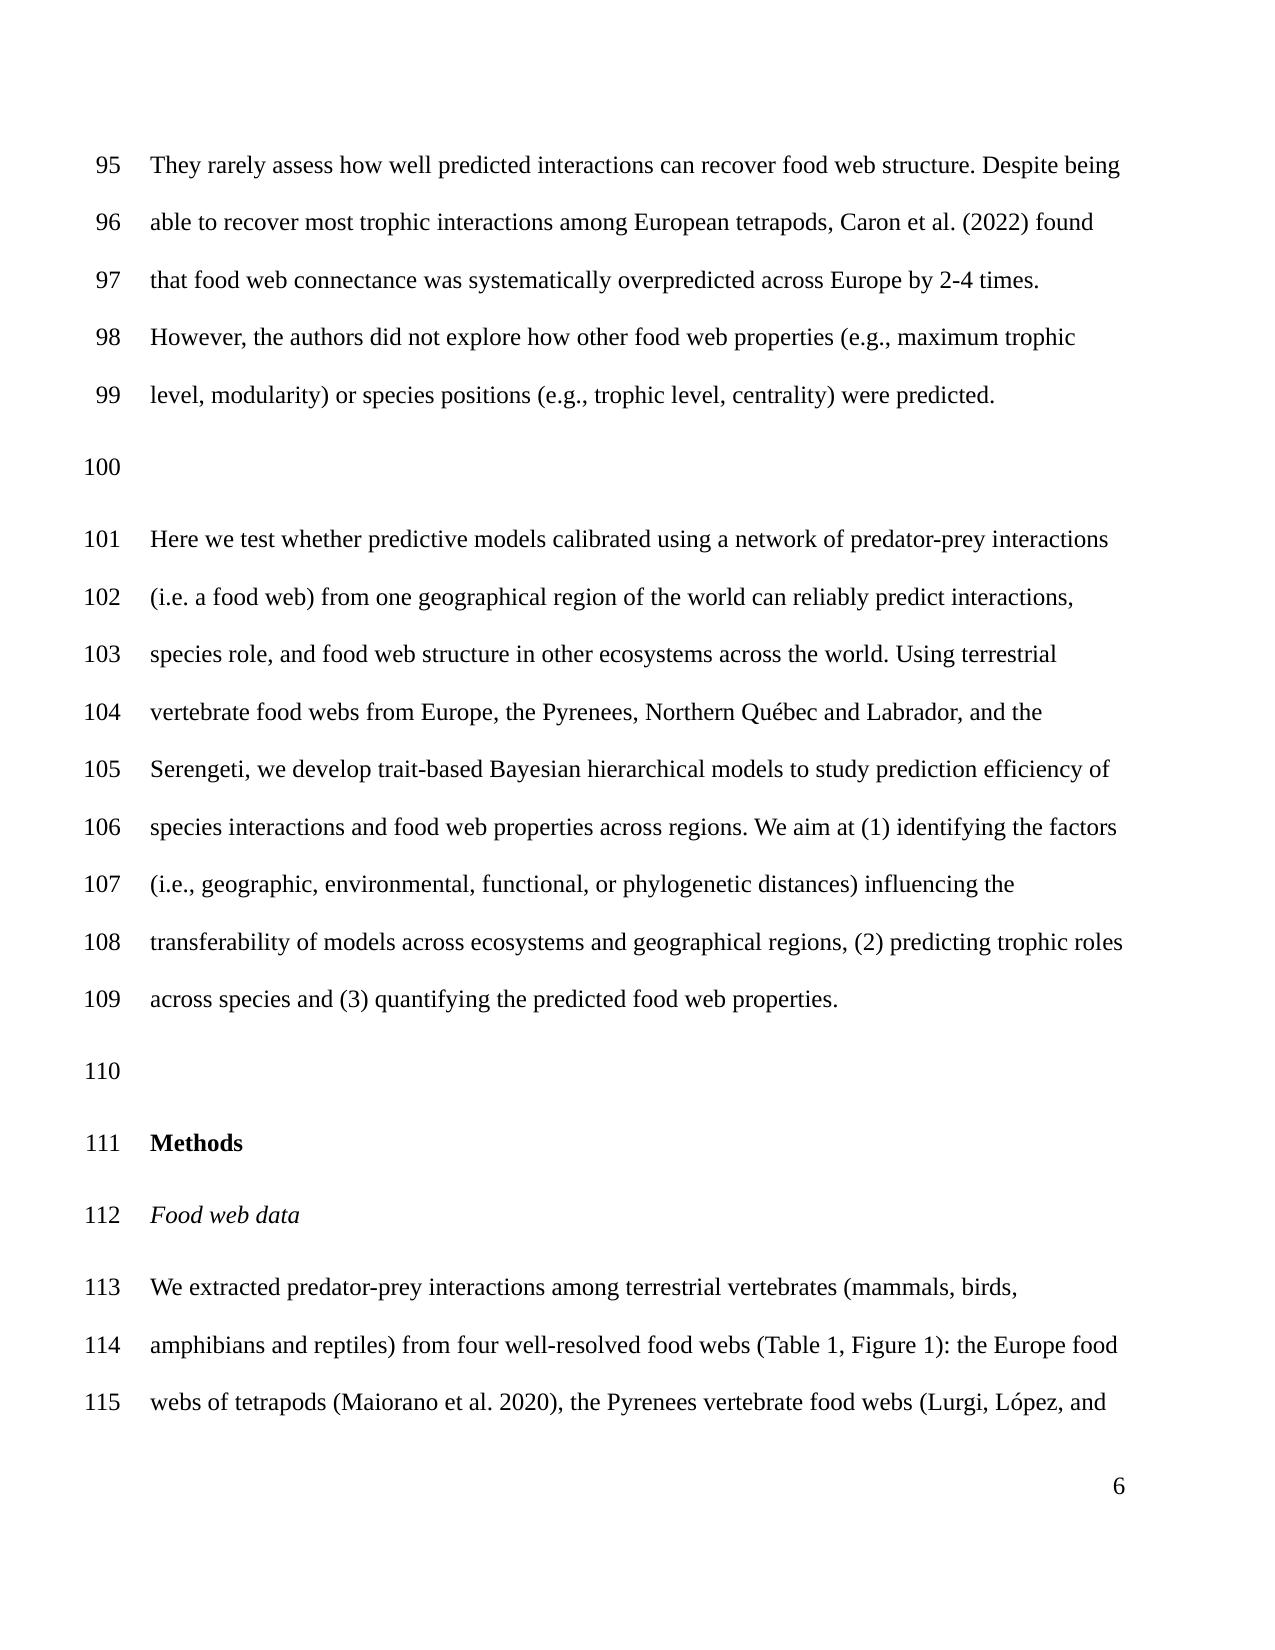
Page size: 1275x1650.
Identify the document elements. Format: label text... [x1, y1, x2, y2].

text We extracted predator-prey interactions among terrestrial vertebrates (mammals, birds, amphibians and reptiles) from four well-resolved food webs (Table 1, Figure 1): the Europe food webs of tetrapods (Maiorano et al. 2020), the Pyrenees vertebrate food webs (Lurgi, López, and [150, 1272, 1125, 1416]
text Here we test whether predictive models calibrated using a network of predator-prey interactions (i.e. a food web) from one geographical region of the world can reliably predict interactions, species role, and food web structure in other ecosystems across the world. Using terrestrial vertebrate food webs from Europe, the Pyrenees, Northern Québec and Labrador, and the Serengeti, we develop trait-based Bayesian hierarchical models to study prediction efficiency of species interactions and food web properties across regions. We aim at (1) identifying the factors (i.e., geographic, environmental, functional, or phylogenetic distances) influencing the transferability of models across ecosystems and geographical regions, (2) predicting trophic roles across species and (3) quantifying the predicted food web properties. [150, 524, 1125, 1013]
text Food web data [150, 1200, 1125, 1229]
text Methods [150, 1128, 1125, 1157]
text They rarely assess how well predicted interactions can recover food web structure. Despite being able to recover most trophic interactions among European tetrapods, Caron et al. (2022) found that food web connectance was systematically overpredicted across Europe by 2-4 times. However, the authors did not explore how other food web properties (e.g., maximum trophic level, modularity) or species positions (e.g., trophic level, centrality) were predicted. [150, 150, 1125, 409]
